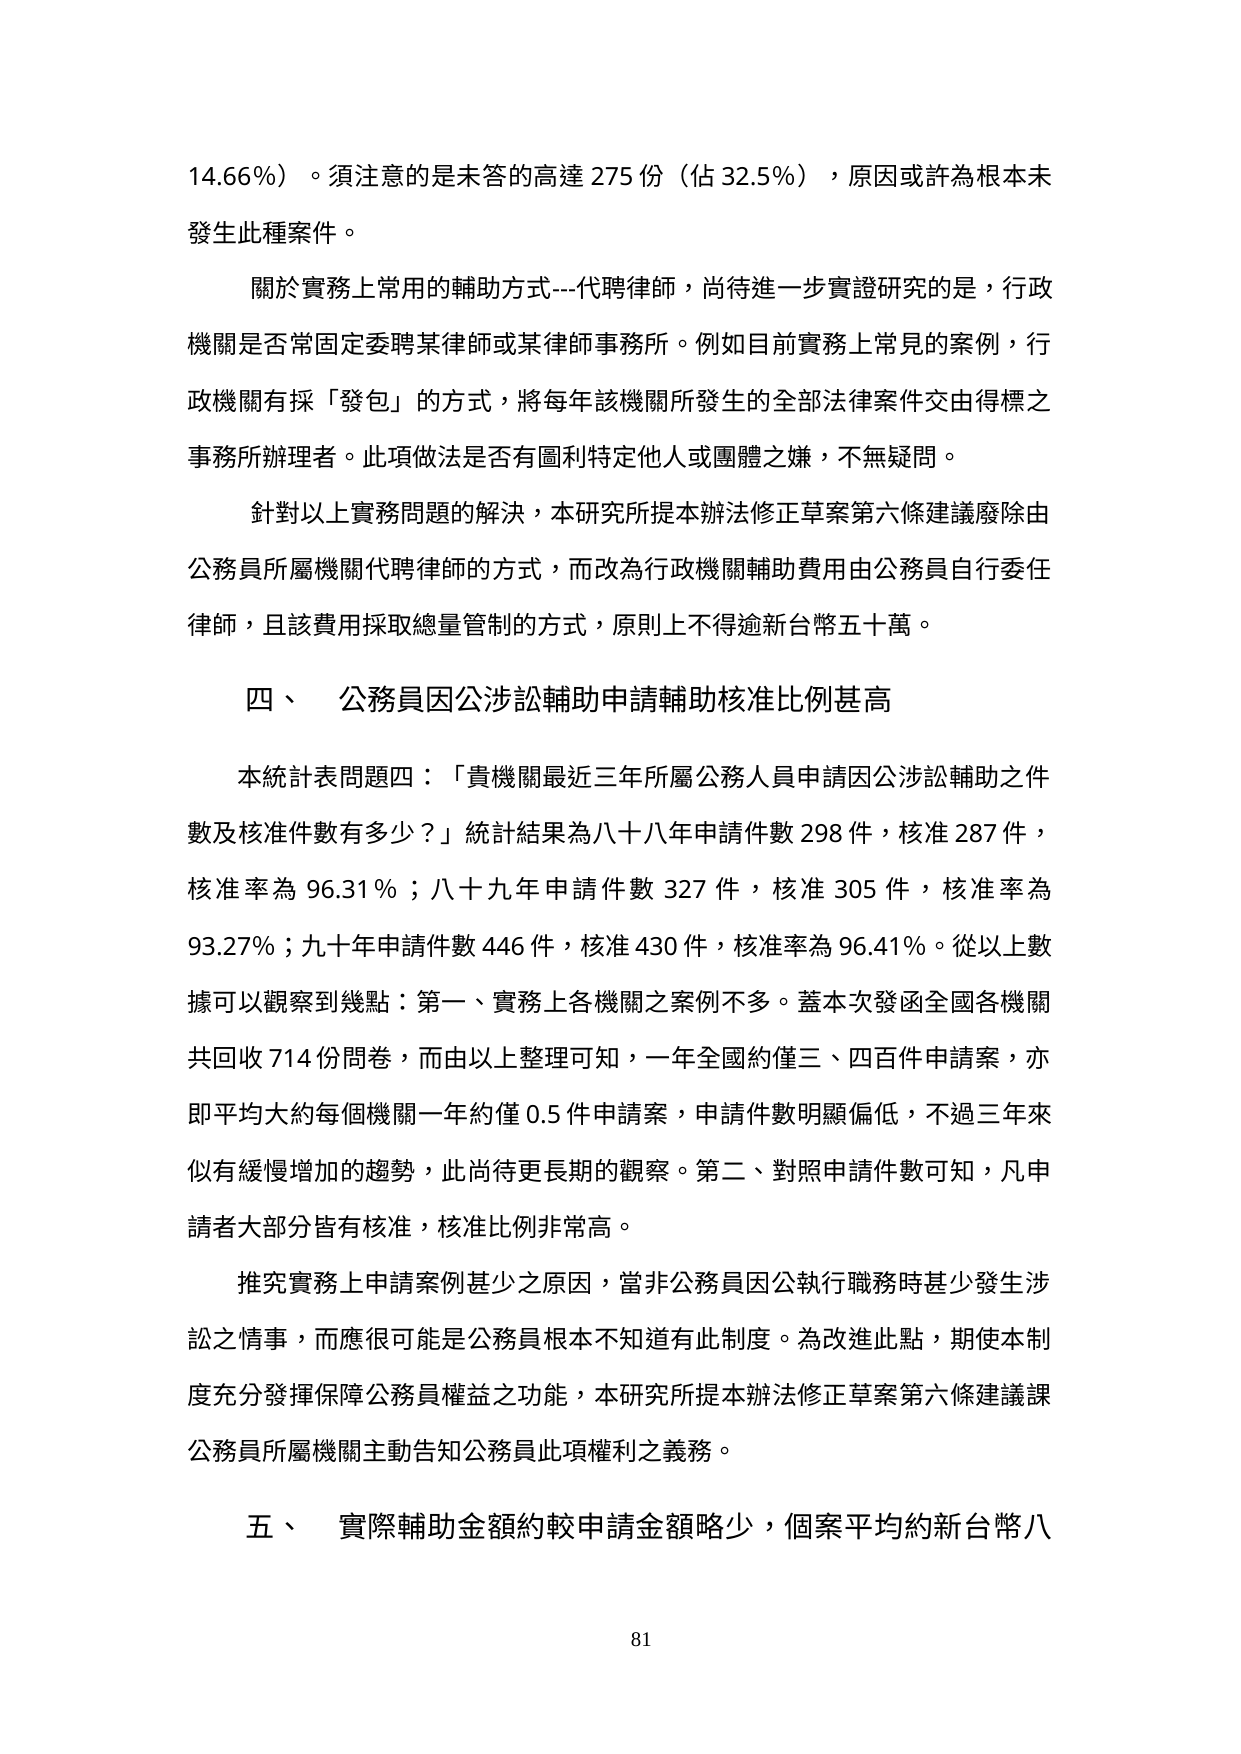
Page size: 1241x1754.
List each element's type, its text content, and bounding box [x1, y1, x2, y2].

text 針對以上實務問題的解決，本研究所提本辦法修正草案第六條建議廢除由公務員所屬機關代聘律師的方式，而改為行政機關輔助費用由公務員自行委任律師，且該費用採取總量管制的方式，原則上不得逾新台幣五十萬。 [187, 486, 1053, 636]
text 14.66％）。須注意的是未答的高達275份（佔32.5％），原因或許為根本未發生此種案件。 [187, 150, 1053, 244]
text 關於實務上常用的輔助方式---代聘律師，尚待進一步實證研究的是，行政機關是否常固定委聘某律師或某律師事務所。例如目前實務上常見的案例，行政機關有採「發包」的方式，將每年該機關所發生的全部法律案件交由得標之事務所辦理者。此項做法是否有圖利特定他人或團體之嫌，不無疑問。 [187, 262, 1053, 468]
list 公務員因公涉訟輔助申請輔助核准比例甚高 [187, 654, 1053, 729]
text 推究實務上申請案例甚少之原因，當非公務員因公執行職務時甚少發生涉訟之情事，而應很可能是公務員根本不知道有此制度。為改進此點，期使本制度充分發揮保障公務員權益之功能，本研究所提本辦法修正草案第六條建議課公務員所屬機關主動告知公務員此項權利之義務。 [187, 1256, 1053, 1462]
list 實際輔助金額約較申請金額略少，個案平均約新台幣八 [187, 1481, 1053, 1556]
text 本統計表問題四：「貴機關最近三年所屬公務人員申請因公涉訟輔助之件數及核准件數有多少？」統計結果為八十八年申請件數298件，核准287件，核准率為96.31％；八十九年申請件數327件，核准305件，核准率為93.27％；九十年申請件數446件，核准430件，核准率為96.41％。從以上數據可以觀察到幾點：第一、實務上各機關之案例不多。蓋本次發函全國各機關，共回收714份問卷，而由以上整理可知，一年全國約僅三、四百件申請案，亦即平均大約每個機關一年約僅0.5件申請案，申請件數明顯偏低，不過三年來似有緩慢增加的趨勢，此尚待更長期的觀察。第二、對照申請件數可知，凡申請者大部分皆有核准，核准比例非常高。 [187, 751, 1053, 1238]
